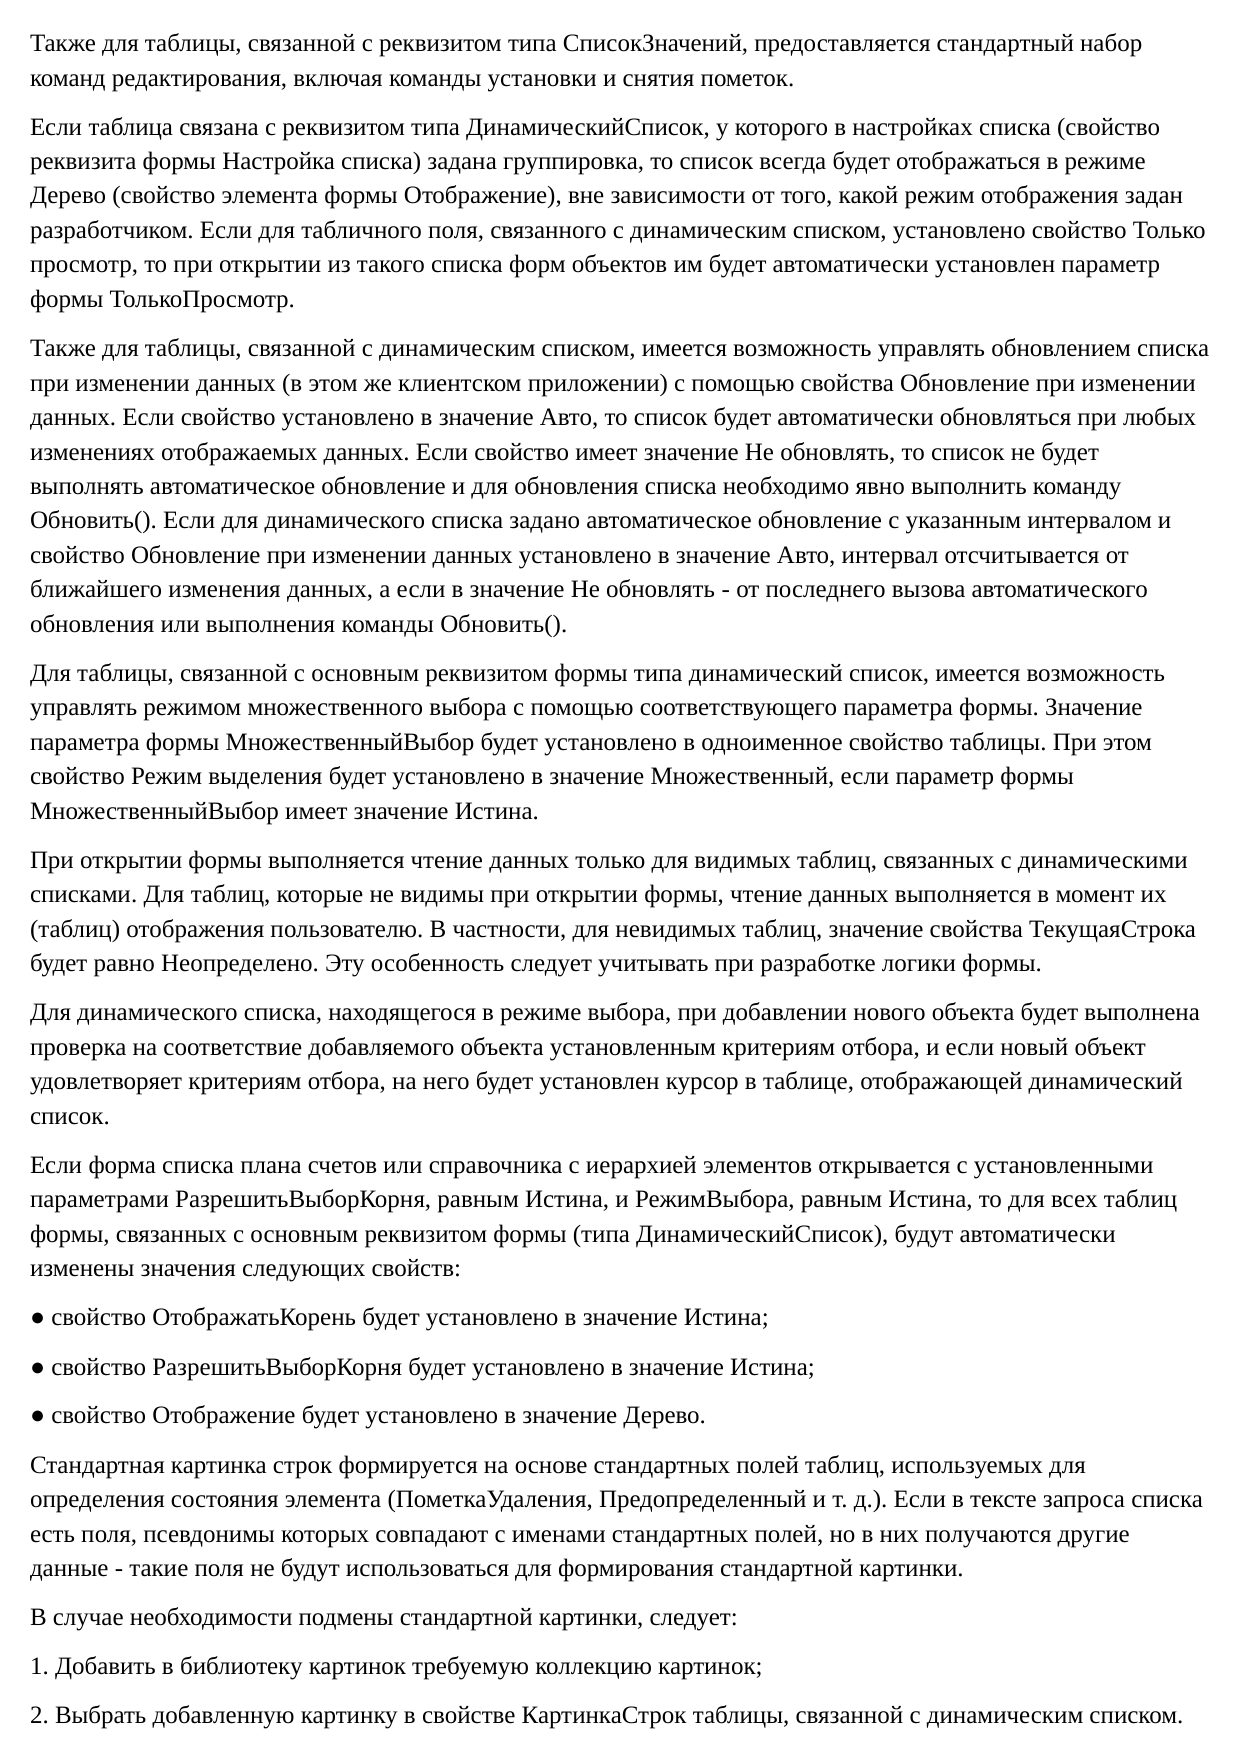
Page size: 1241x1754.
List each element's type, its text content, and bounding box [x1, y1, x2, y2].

text ● свойство ОтображатьКорень будет установлено в значение Истина; [30, 1302, 1211, 1331]
text Также для таблицы, связанной с реквизитом типа СписокЗначений, предоставляется стандартный набор команд редактирования, включая команды установки и снятия пометок. [30, 28, 1211, 91]
text Если форма списка плана счетов или справочника с иерархией элементов открывается с установленными параметрами РазрешитьВыборКорня, равным Истина, и РежимВыбора, равным Истина, то для всех таблиц формы, связанных с основным реквизитом формы (типа ДинамическийСписок), будут автоматически изменены значения следующих свойств: [30, 1150, 1211, 1282]
text При открытии формы выполняется чтение данных только для видимых таблиц, связанных с динамическими списками. Для таблиц, которые не видимы при открытии формы, чтение данных выполняется в момент их (таблиц) отображения пользователю. В частности, для невидимых таблиц, значение свойства ТекущаяСтрока будет равно Неопределено. Эту особенность следует учитывать при разработке логики формы. [30, 845, 1211, 977]
text Также для таблицы, связанной с динамическим списком, имеется возможность управлять обновлением списка при изменении данных (в этом же клиентском приложении) с помощью свойства Обновление при изменении данных. Если свойство установлено в значение Авто, то список будет автоматически обновляться при любых изменениях отображаемых данных. Если свойство имеет значение Не обновлять, то список не будет выполнять автоматическое обновление и для обновления списка необходимо явно выполнить команду Обновить(). Если для динамического списка задано автоматическое обновление с указанным интервалом и свойство Обновление при изменении данных установлено в значение Авто, интервал отсчитывается от ближайшего изменения данных, а если в значение Не обновлять ‑ от последнего вызова автоматического обновления или выполнения команды Обновить(). [30, 333, 1211, 638]
text Для динамического списка, находящегося в режиме выбора, при добавлении нового объекта будет выполнена проверка на соответствие добавляемого объекта установленным критериям отбора, и если новый объект удовлетворяет критериям отбора, на него будет установлен курсор в таблице, отображающей динамический список. [30, 997, 1211, 1130]
text В случае необходимости подмены стандартной картинки, следует: [30, 1602, 1211, 1631]
text Если таблица связана с реквизитом типа ДинамическийСписок, у которого в настройках списка (свойство реквизита формы Настройка списка) задана группировка, то список всегда будет отображаться в режиме Дерево (свойство элемента формы Отображение), вне зависимости от того, какой режим отображения задан разработчиком. Если для табличного поля, связанного с динамическим списком, установлено свойство Только просмотр, то при открытии из такого списка форм объектов им будет автоматически установлен параметр формы ТолькоПросмотр. [30, 112, 1211, 313]
text 2. Выбрать добавленную картинку в свойстве КартинкаСтрок таблицы, связанной с динамическим списком. [30, 1700, 1211, 1729]
text Стандартная картинка строк формируется на основе стандартных полей таблиц, используемых для определения состояния элемента (ПометкаУдаления, Предопределенный и т. д.). Если в тексте запроса списка есть поля, псевдонимы которых совпадают с именами стандартных полей, но в них получаются другие данные ‑ такие поля не будут использоваться для формирования стандартной картинки. [30, 1450, 1211, 1582]
text ● свойство Отображение будет установлено в значение Дерево. [30, 1401, 1211, 1429]
text Для таблицы, связанной с основным реквизитом формы типа динамический список, имеется возможность управлять режимом множественного выбора с помощью соответствующего параметра формы. Значение параметра формы МножественныйВыбор будет установлено в одноименное свойство таблицы. При этом свойство Режим выделения будет установлено в значение Множественный, если параметр формы МножественныйВыбор имеет значение Истина. [30, 658, 1211, 825]
text ● свойство РазрешитьВыборКорня будет установлено в значение Истина; [30, 1352, 1211, 1380]
text 1. Добавить в библиотеку картинок требуемую коллекцию картинок; [30, 1651, 1211, 1680]
